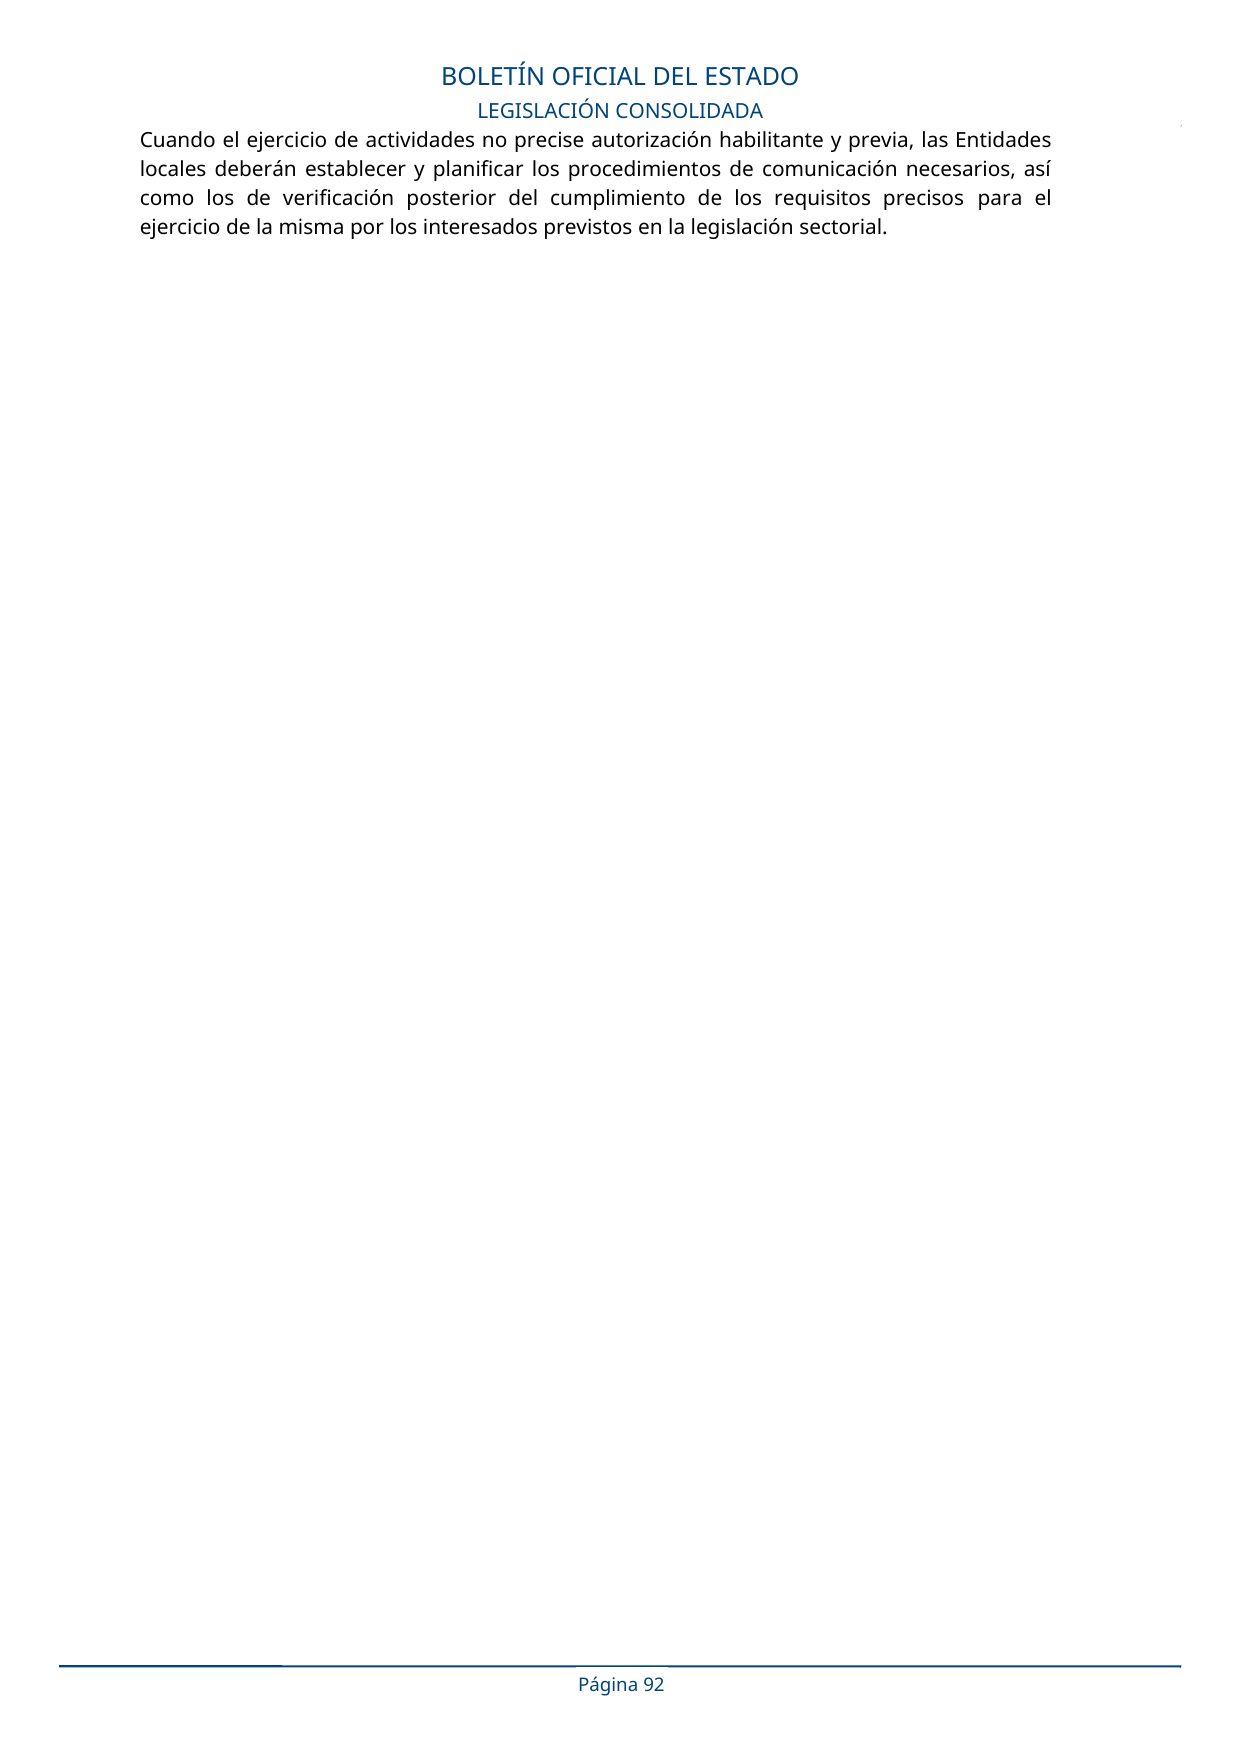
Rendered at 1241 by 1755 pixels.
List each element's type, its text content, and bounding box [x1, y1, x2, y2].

text Cuando el ejercicio de actividades no precise autorización habilitante y previa, las Entidades locales deberán establecer y planificar los procedimientos de comunicación necesarios, así como los de verificación posterior del cumplimiento de los requisitos precisos para el ejercicio de la misma por los interesados previstos en la legislación sectorial. [139, 125, 1052, 240]
